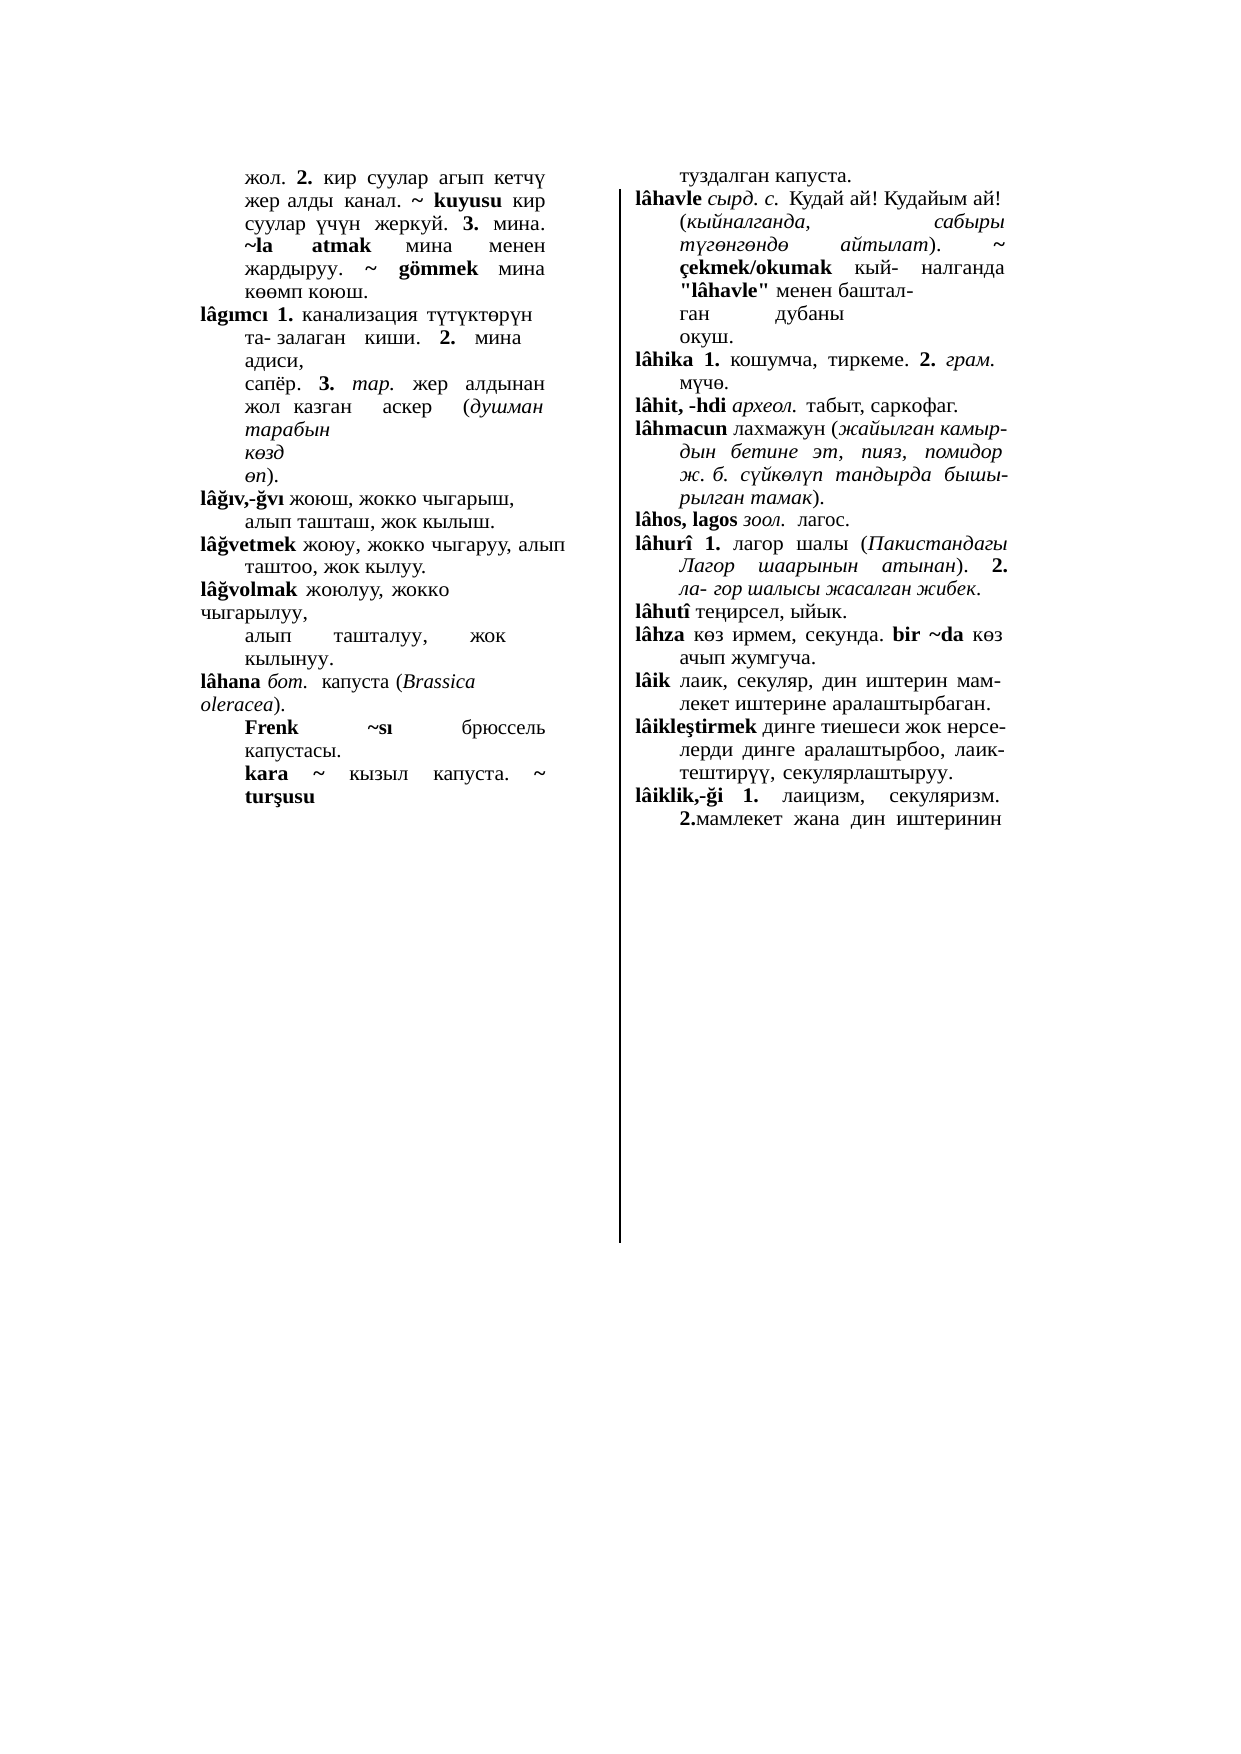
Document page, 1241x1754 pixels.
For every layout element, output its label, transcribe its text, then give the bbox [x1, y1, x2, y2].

text lâgımcı 1. канализация түтүктөрүн та- залаган киши. 2. мина адиси, [200, 303, 545, 372]
text ж. б. сүйкөлүп тандырда бышы- рылган тамак). [679, 463, 1008, 509]
text lâğvolmak жоюлуу, жокко чыгарылуу, [200, 578, 545, 624]
text kara ~ кызыл капуста. ~ turşusu [244, 762, 545, 808]
text ган дубаны окуш. [679, 302, 844, 348]
text lâhavle сырд. с. Кудай ай! Кудайым ай! [635, 187, 1046, 210]
text lâhos, lagos зоол. лагос. [635, 509, 1005, 531]
text lâğıv,-ğvı жоюш, жокко чыгарыш, алып ташташ, жок кылыш. [200, 487, 560, 533]
text туздалган капуста. [679, 164, 855, 187]
text lâikleştirmek динге тиешеси жок нерсе- [635, 715, 1046, 738]
text (кыйналганда, сабыры түгөнгөндө айтылат). ~ çekmek/okumak кый- налганда "lâhavle" менен баштал- [679, 211, 1005, 302]
text лерди динге аралаштырбоо, лаик- тештирүү, секулярлаштыруу. [679, 738, 1005, 784]
text алып ташталуу, жок кылынуу. [244, 624, 506, 670]
text lâhza көз ирмем, секунда. bir ~da көз ачып жумгуча. [635, 623, 1005, 669]
text lâğvetmek жоюу, жокко чыгаруу, алып таштоо, жок кылуу. [200, 533, 606, 578]
text lâhurî 1. лагор шалы (Пакистандагы Лагор шаарынын атынан). 2. ла- гор шалысы жасалган жибек. [635, 532, 1008, 600]
text lâhmacun лахмажун (жайылган камыр- дын бетине эт, пияз, помидор [635, 417, 1039, 463]
text сапёр. 3. тар. жер алдынан жол казган аскер (душман тарабын [244, 372, 545, 441]
text lâhika 1. кошумча, тиркеме. 2. грам. [635, 348, 1046, 371]
text көздөп). [244, 441, 295, 487]
text lâhutî теңирсел, ыйык. [635, 600, 1033, 623]
text мүчө. [679, 371, 731, 394]
text Frenk ~sı брюссель капустасы. [244, 716, 545, 762]
text lâhit, -hdi археол. табыт, саркофаг. [635, 394, 1005, 417]
text жол. 2. кир суулар агып кетчү жер алды канал. ~ kuyusu кир суулар үчүн жеркуй. 3. мина. ~la atmak мина менен жардыруу. ~ gömmek мина көөмп коюш. [244, 164, 545, 303]
text lâik лаик, секуляр, дин иштерин мам- лекет иштерине аралаштырбаган. [635, 669, 1032, 715]
text lâhana бот. капуста (Brassica oleracea). [200, 670, 545, 716]
text lâiklik,-ği 1. лаицизм, секуляризм. [635, 784, 1065, 807]
text 2.мамлекет жана дин иштеринин [679, 807, 1004, 829]
